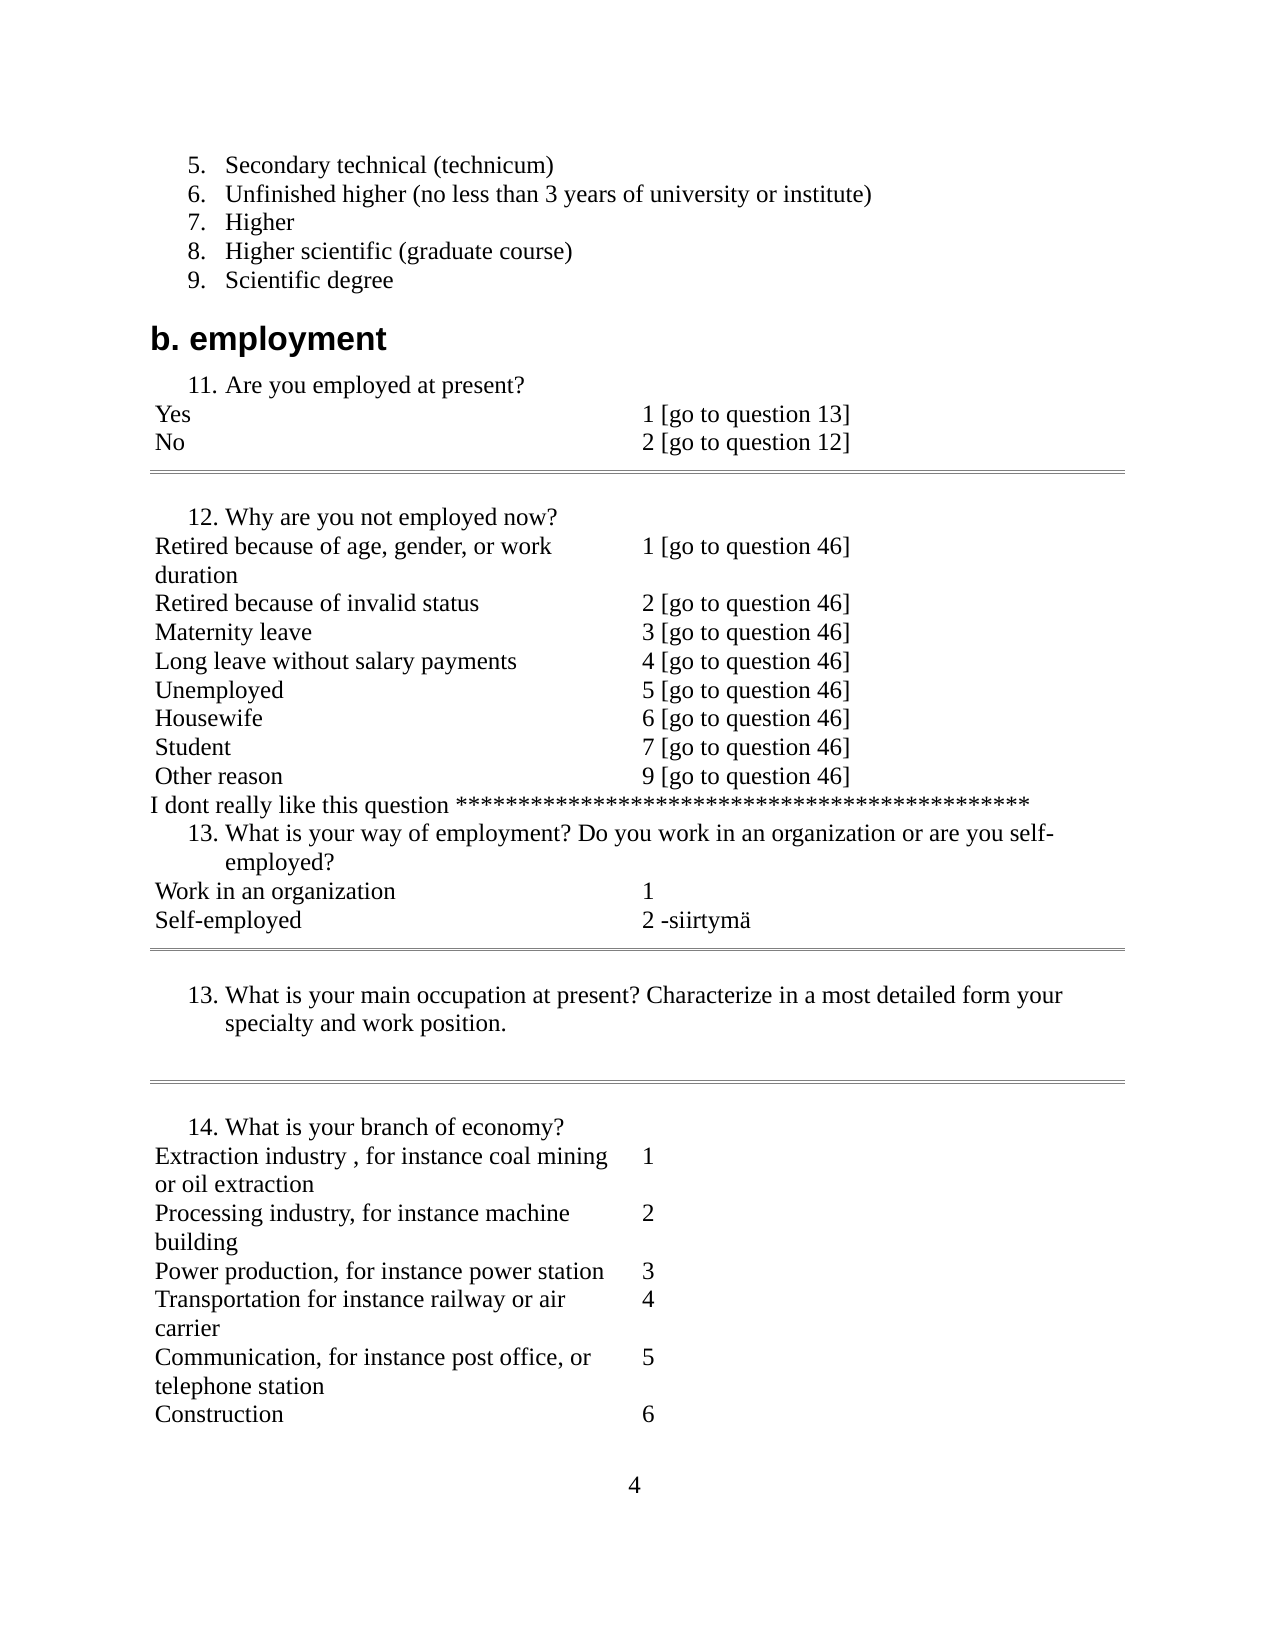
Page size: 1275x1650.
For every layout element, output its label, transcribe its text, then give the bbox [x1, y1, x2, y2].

table_cell Maternity leave [150, 617, 637, 646]
table_cell Unemployed [150, 675, 637, 703]
table_cell Power production, for instance power station [150, 1256, 637, 1284]
table_header 1 [638, 876, 1125, 905]
list Higher scientific (graduate course) [187, 236, 1125, 265]
table_header Yes [150, 399, 637, 427]
table_header Extraction industry , for instance coal mining or oil extraction [150, 1141, 637, 1198]
table_cell Housewife [150, 704, 637, 732]
table_header Retired because of age, gender, or work duration [150, 531, 637, 588]
table_cell 9 [go to question 46] [638, 761, 1125, 790]
table_header Work in an organization [150, 876, 637, 905]
table_cell Communication, for instance post office, or telephone station [150, 1342, 637, 1399]
table_header [150, 1037, 637, 1066]
table_header 1 [go to question 13] [638, 399, 1125, 427]
list What is your main occupation at present? Characterize in a most detailed form your specialty and work position. [187, 980, 1125, 1037]
list Secondary technical (technicum) [187, 150, 1125, 179]
table_cell Processing industry, for instance machine building [150, 1198, 637, 1256]
list What is your branch of economy? [187, 1112, 1125, 1141]
text I dont really like this question ********************************************** [150, 790, 1125, 818]
table_header [638, 1037, 1125, 1066]
table_cell 2 [go to question 12] [638, 428, 1125, 456]
list Are you employed at present? [187, 370, 1125, 399]
table_cell Construction [150, 1400, 637, 1428]
list Higher [187, 207, 1125, 236]
table_cell 3 [go to question 46] [638, 617, 1125, 646]
table_header 1 [go to question 46] [638, 531, 1125, 588]
table_cell Other reason [150, 761, 637, 790]
table_cell Retired because of invalid status [150, 589, 637, 617]
table_cell 6 [638, 1400, 1125, 1428]
table_cell 2 -siirtymä [638, 905, 1125, 933]
table_cell Self-employed [150, 905, 637, 933]
table_cell 2 [638, 1198, 1125, 1256]
table_header 1 [638, 1141, 1125, 1198]
list Scientific degree [187, 265, 1125, 294]
table_cell Long leave without salary payments [150, 646, 637, 675]
table_cell 5 [638, 1342, 1125, 1399]
table_cell 5 [go to question 46] [638, 675, 1125, 703]
table_cell 4 [go to question 46] [638, 646, 1125, 675]
table_cell Transportation for instance railway or air carrier [150, 1285, 637, 1342]
table_cell 7 [go to question 46] [638, 732, 1125, 761]
table_cell No [150, 428, 637, 456]
list Unfinished higher (no less than 3 years of university or institute) [187, 179, 1125, 207]
table_cell Student [150, 732, 637, 761]
table_cell 6 [go to question 46] [638, 704, 1125, 732]
table_cell 4 [638, 1285, 1125, 1342]
table_cell 2 [go to question 46] [638, 589, 1125, 617]
list What is your way of employment? Do you work in an organization or are you self-employed? [187, 818, 1125, 876]
subtitle b. employment [150, 319, 1125, 357]
table_cell 3 [638, 1256, 1125, 1284]
list Why are you not employed now? [187, 502, 1125, 531]
